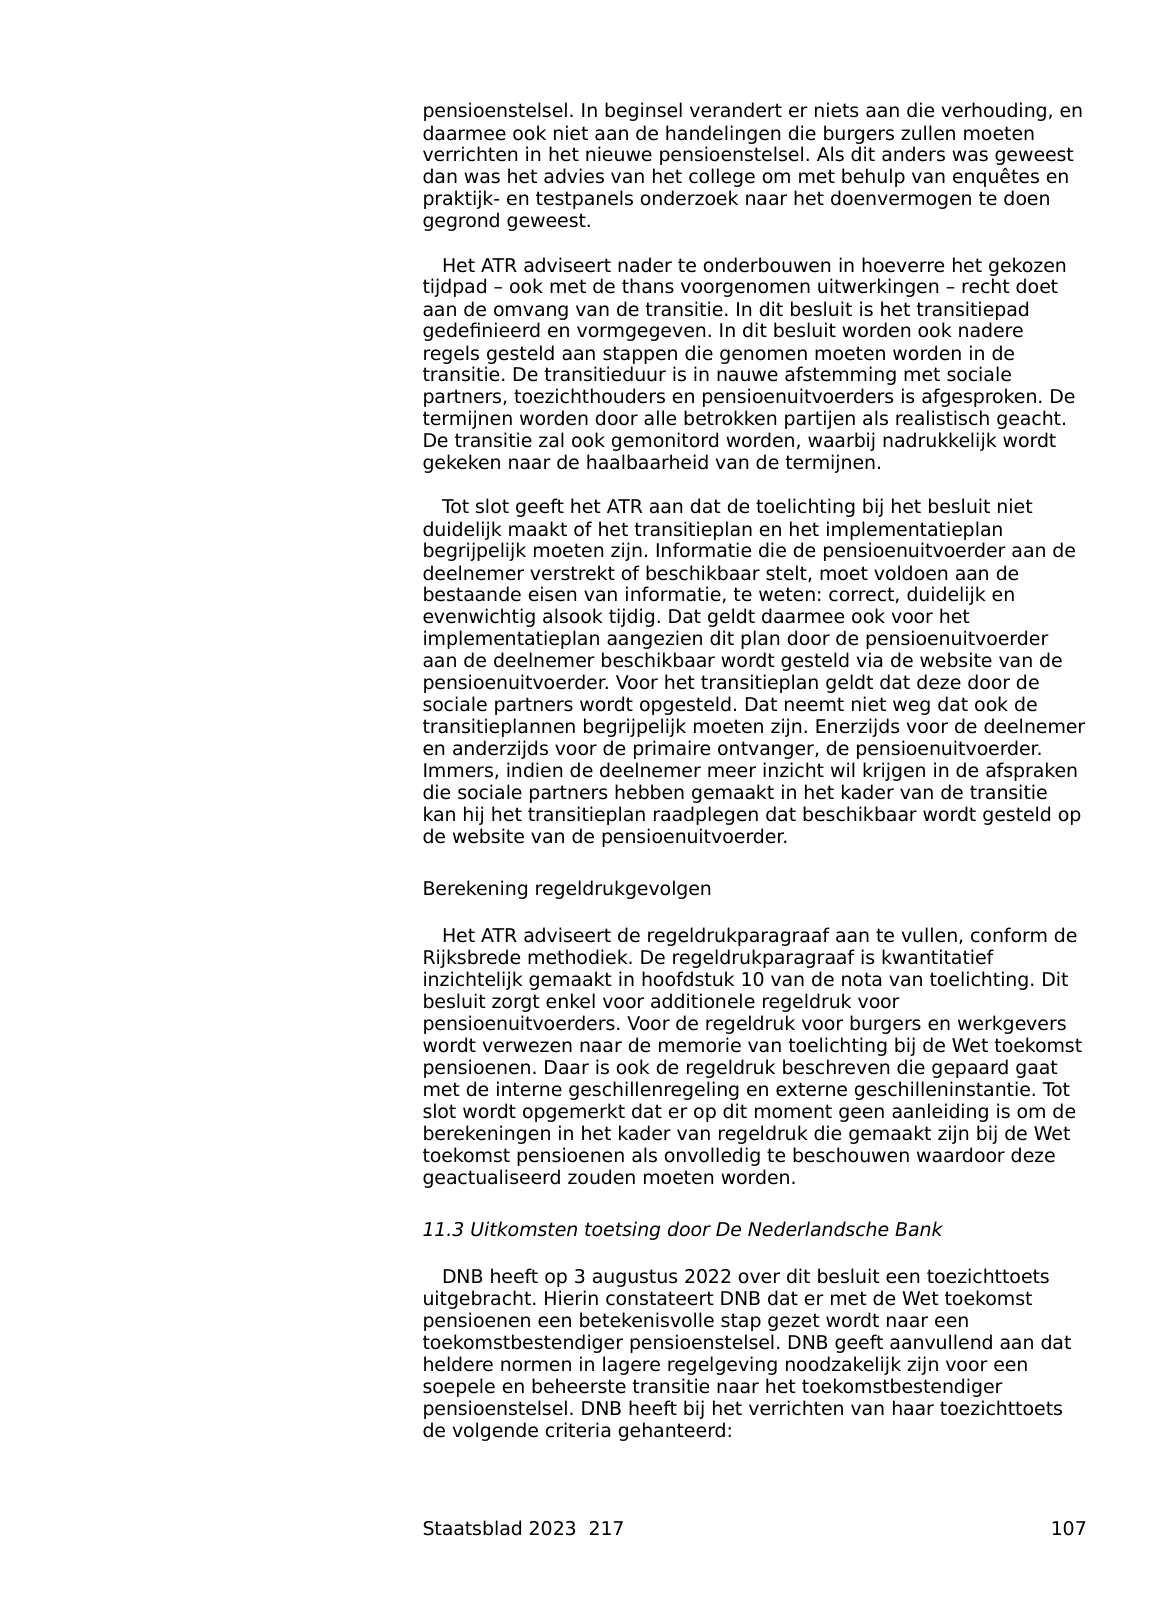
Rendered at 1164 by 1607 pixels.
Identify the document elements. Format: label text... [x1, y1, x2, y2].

subtitle 11.3 Uitkomsten toetsing door De Nederlandsche Bank [422, 1219, 1087, 1241]
subtitle Berekening regeldrukgevolgen [422, 878, 1087, 900]
text DNB heeft op 3 augustus 2022 over dit besluit een toezichttoets uitgebracht. Hierin constateert DNB dat er met de Wet toekomst pensioenen een betekenisvolle stap gezet wordt naar een toekomstbestendiger pensioenstelsel. DNB geeft aanvullend aan dat heldere normen in lagere regelgeving noodzakelijk zijn voor een soepele en beheerste transitie naar het toekomstbestendiger pensioenstelsel. DNB heeft bij het verrichten van haar toezichttoets de volgende criteria gehanteerd: [422, 1266, 1087, 1442]
text Het ATR adviseert de regeldrukparagraaf aan te vullen, conform de Rijksbrede methodiek. De regeldrukparagraaf is kwantitatief inzichtelijk gemaakt in hoofdstuk 10 van de nota van toelichting. Dit besluit zorgt enkel voor additionele regeldruk voor pensioenuitvoerders. Voor de regeldruk voor burgers en werkgevers wordt verwezen naar de memorie van toelichting bij de Wet toekomst pensioenen. Daar is ook de regeldruk beschreven die gepaard gaat met de interne geschillenregeling en externe geschilleninstantie. Tot slot wordt opgemerkt dat er op dit moment geen aanleiding is om de berekeningen in het kader van regeldruk die gemaakt zijn bij de Wet toekomst pensioenen als onvolledig te beschouwen waardoor deze geactualiseerd zouden moeten worden. [422, 925, 1087, 1189]
text Het ATR adviseert nader te onderbouwen in hoeverre het gekozen tijdpad – ook met de thans voorgenomen uitwerkingen – recht doet aan de omvang van de transitie. In dit besluit is het transitiepad gedefinieerd en vormgegeven. In dit besluit worden ook nadere regels gesteld aan stappen die genomen moeten worden in de transitie. De transitieduur is in nauwe afstemming met sociale partners, toezichthouders en pensioenuitvoerders is afgesproken. De termijnen worden door alle betrokken partijen als realistisch geacht. De transitie zal ook gemonitord worden, waarbij nadrukkelijk wordt gekeken naar de haalbaarheid van de termijnen. [422, 254, 1087, 474]
text pensioenstelsel. In beginsel verandert er niets aan die verhouding, en daarmee ook niet aan de handelingen die burgers zullen moeten verrichten in het nieuwe pensioenstelsel. Als dit anders was geweest dan was het advies van het college om met behulp van enquêtes en praktijk- en testpanels onderzoek naar het doenvermogen te doen gegrond geweest. [422, 100, 1087, 232]
text Tot slot geeft het ATR aan dat de toelichting bij het besluit niet duidelijk maakt of het transitieplan en het implementatieplan begrijpelijk moeten zijn. Informatie die de pensioenuitvoerder aan de deelnemer verstrekt of beschikbaar stelt, moet voldoen aan de bestaande eisen van informatie, te weten: correct, duidelijk en evenwichtig alsook tijdig. Dat geldt daarmee ook voor het implementatieplan aangezien dit plan door de pensioenuitvoerder aan de deelnemer beschikbaar wordt gesteld via de website van de pensioenuitvoerder. Voor het transitieplan geldt dat deze door de sociale partners wordt opgesteld. Dat neemt niet weg dat ook de transitieplannen begrijpelijk moeten zijn. Enerzijds voor de deelnemer en anderzijds voor de primaire ontvanger, de pensioenuitvoerder. Immers, indien de deelnemer meer inzicht wil krijgen in de afspraken die sociale partners hebben gemaakt in het kader van de transitie kan hij het transitieplan raadplegen dat beschikbaar wordt gesteld op de website van de pensioenuitvoerder. [422, 496, 1087, 848]
